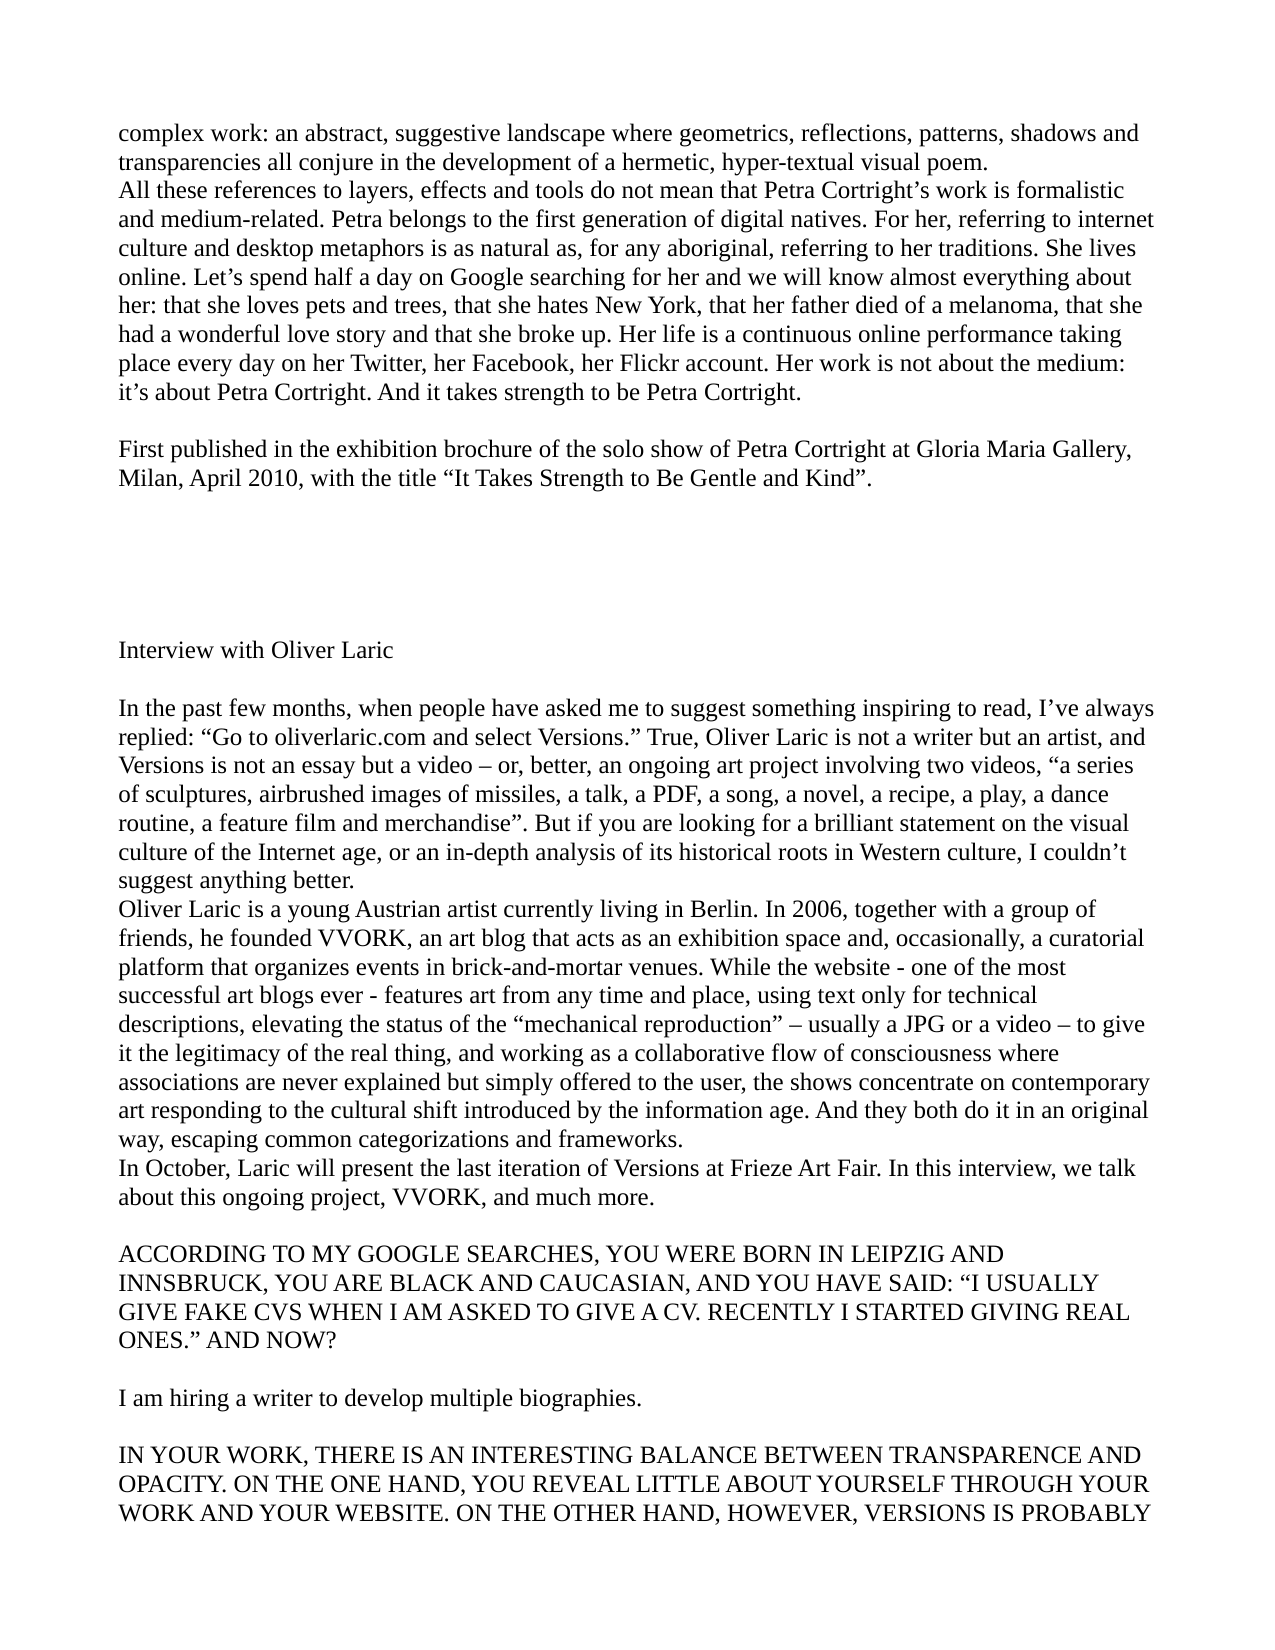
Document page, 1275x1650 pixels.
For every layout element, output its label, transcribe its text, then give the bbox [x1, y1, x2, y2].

text ACCORDING TO MY GOOGLE SEARCHES, YOU WERE BORN IN LEIPZIG AND INNSBRUCK, YOU ARE BLACK AND CAUCASIAN, AND YOU HAVE SAID: “I USUALLY GIVE FAKE CVS WHEN I AM ASKED TO GIVE A CV. RECENTLY I STARTED GIVING REAL ONES.” AND NOW? [118, 1239, 1157, 1354]
text First published in the exhibition brochure of the solo show of Petra Cortright at Gloria Maria Gallery, Milan, April 2010, with the title “It Takes Strength to Be Gentle and Kind”. [118, 434, 1157, 492]
text complex work: an abstract, suggestive landscape where geometrics, reflections, patterns, shadows and transparencies all conjure in the development of a hermetic, hyper-textual visual poem. [118, 118, 1157, 176]
text Interview with Oliver Laric [118, 636, 1157, 664]
text In the past few months, when people have asked me to suggest something inspiring to read, I’ve always replied: “Go to oliverlaric.com and select Versions.” True, Oliver Laric is not a writer but an artist, and Versions is not an essay but a video – or, better, an ongoing art project involving two videos, “a series of sculptures, airbrushed images of missiles, a talk, a PDF, a song, a novel, a recipe, a play, a dance routine, a feature film and merchandise”. But if you are looking for a brilliant statement on the visual culture of the Internet age, or an in-depth analysis of its historical roots in Western culture, I couldn’t suggest anything better. [118, 693, 1157, 894]
text I am hiring a writer to develop multiple biographies. [118, 1383, 1157, 1412]
text In October, Laric will present the last iteration of Versions at Frieze Art Fair. In this interview, we talk about this ongoing project, VVORK, and much more. [118, 1153, 1157, 1211]
text Oliver Laric is a young Austrian artist currently living in Berlin. In 2006, together with a group of friends, he founded VVORK, an art blog that acts as an exhibition space and, occasionally, a curatorial platform that organizes events in brick-and-mortar venues. While the website - one of the most successful art blogs ever - features art from any time and place, using text only for technical descriptions, elevating the status of the “mechanical reproduction” – usually a JPG or a video – to give it the legitimacy of the real thing, and working as a collaborative flow of consciousness where associations are never explained but simply offered to the user, the shows concentrate on contemporary art responding to the cultural shift introduced by the information age. And they both do it in an original way, escaping common categorizations and frameworks. [118, 894, 1157, 1153]
text All these references to layers, effects and tools do not mean that Petra Cortright’s work is formalistic and medium-related. Petra belongs to the first generation of digital natives. For her, referring to internet culture and desktop metaphors is as natural as, for any aboriginal, referring to her traditions. She lives online. Let’s spend half a day on Google searching for her and we will know almost everything about her: that she loves pets and trees, that she hates New York, that her father died of a melanoma, that she had a wonderful love story and that she broke up. Her life is a continuous online performance taking place every day on her Twitter, her Facebook, her Flickr account. Her work is not about the medium: it’s about Petra Cortright. And it takes strength to be Petra Cortright. [118, 176, 1157, 406]
text IN YOUR WORK, THERE IS AN INTERESTING BALANCE BETWEEN TRANSPARENCE AND OPACITY. ON THE ONE HAND, YOU REVEAL LITTLE ABOUT YOURSELF THROUGH YOUR WORK AND YOUR WEBSITE. ON THE OTHER HAND, HOWEVER, VERSIONS IS PROBABLY [118, 1441, 1157, 1527]
